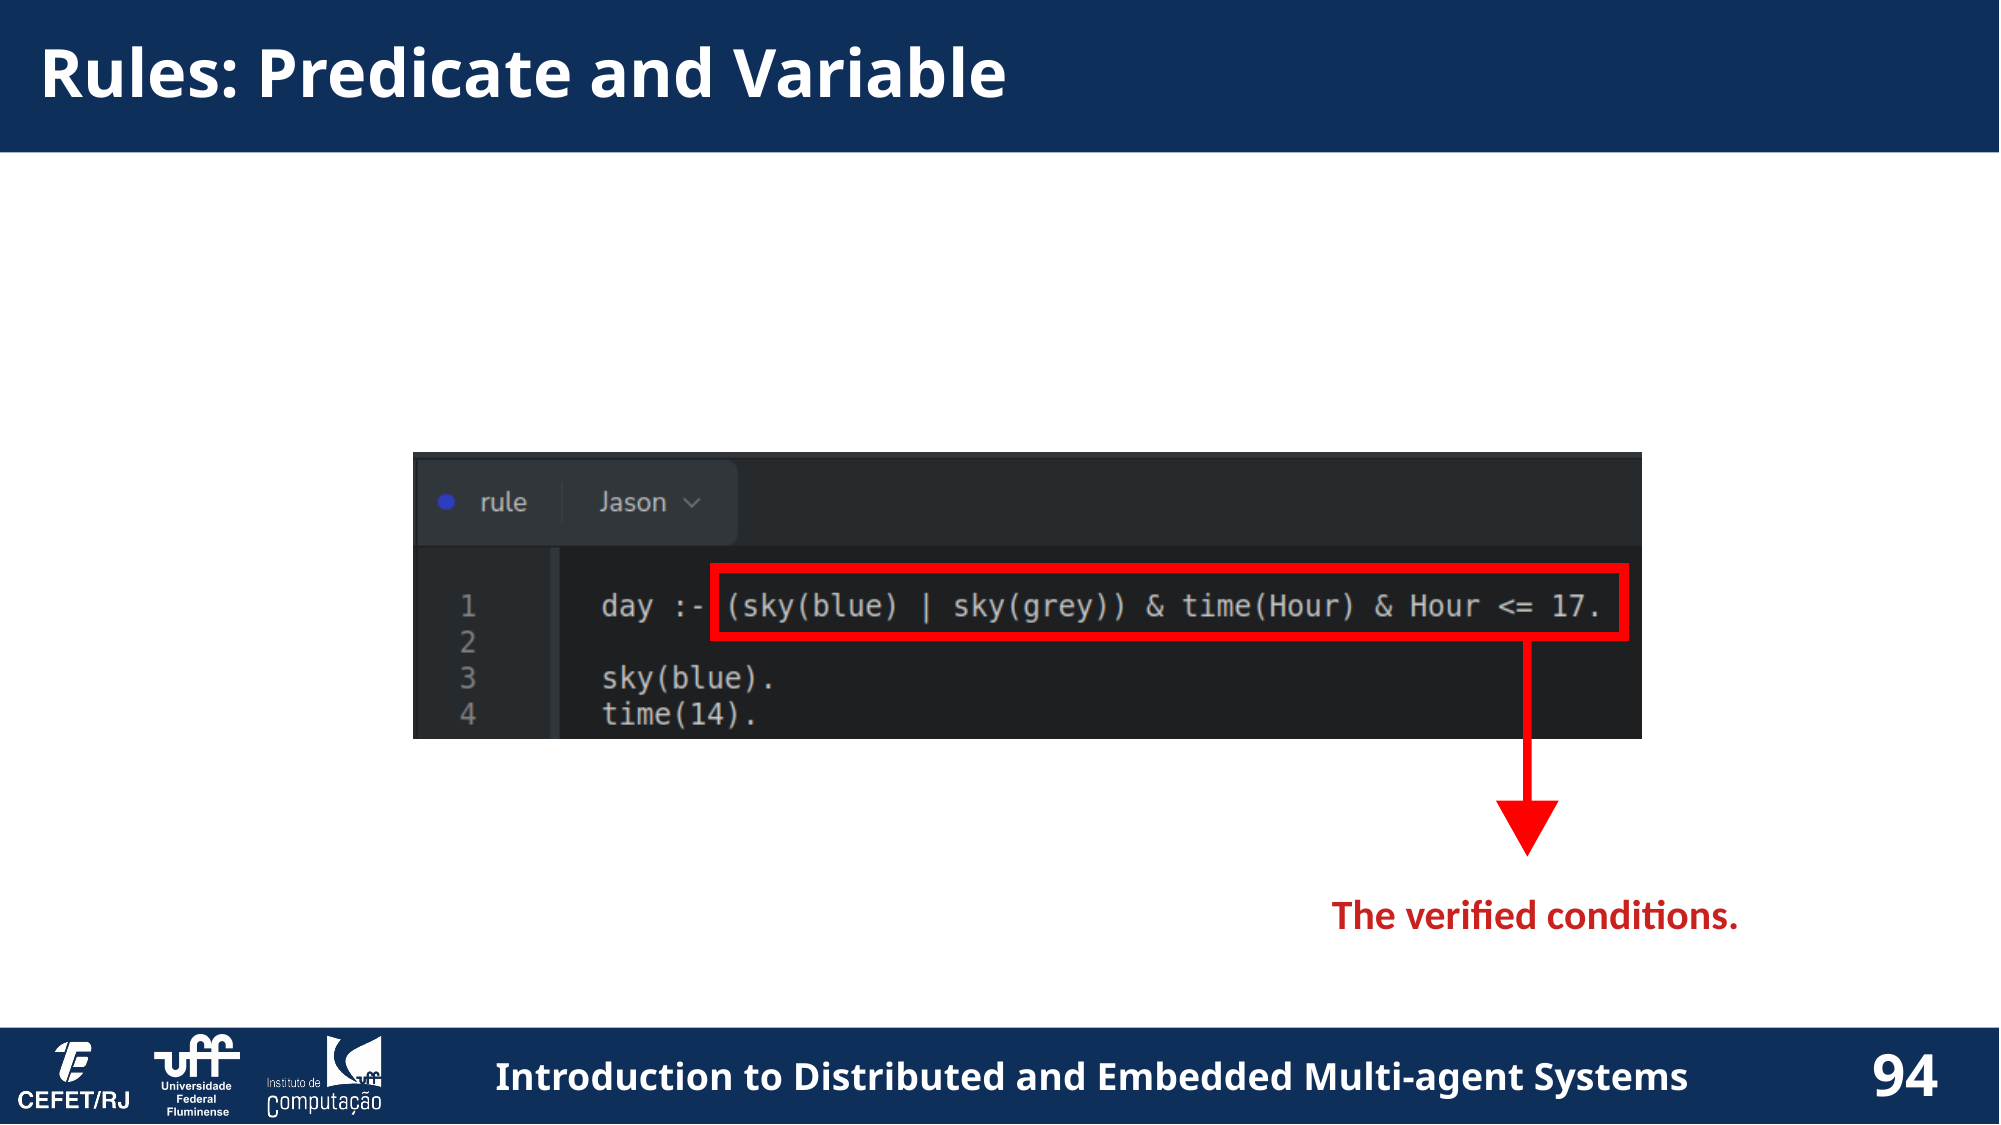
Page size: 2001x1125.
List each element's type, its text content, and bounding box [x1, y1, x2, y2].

picture [413, 452, 1642, 739]
text_box [1495, 637, 1559, 857]
picture [153, 1033, 241, 1121]
picture [265, 1033, 383, 1118]
picture [719, 573, 1619, 632]
text_box The verified conditions. [1169, 880, 1902, 945]
picture [18, 1021, 129, 1125]
text_box Rules: Predicate and Variable [25, 23, 1999, 119]
